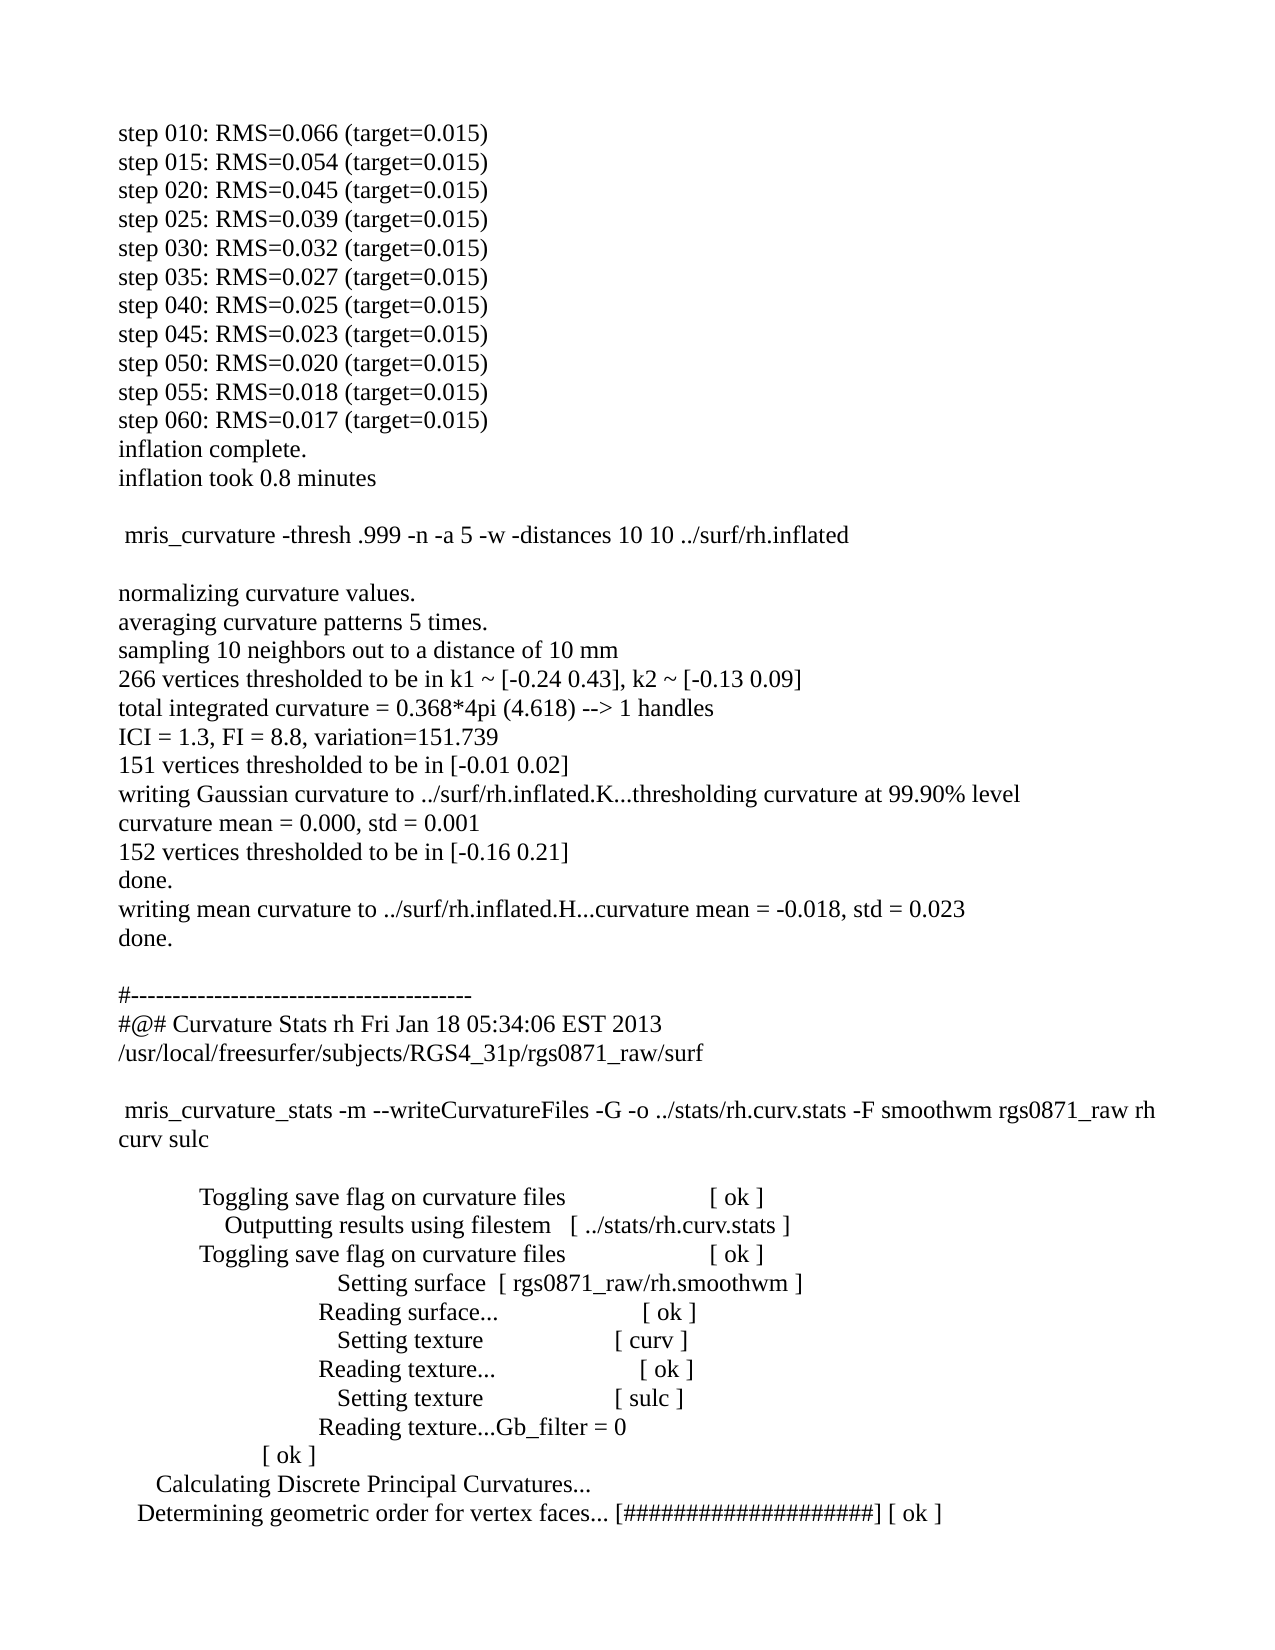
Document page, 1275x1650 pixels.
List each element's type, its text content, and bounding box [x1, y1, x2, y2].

text 266 vertices thresholded to be in k1 ~ [-0.24 0.43], k2 ~ [-0.13 0.09] [118, 664, 1157, 693]
text writing mean curvature to ../surf/rh.inflated.H...curvature mean = -0.018, std = 0.023 [118, 894, 1157, 923]
text step 050: RMS=0.020 (target=0.015) [118, 348, 1157, 377]
text step 010: RMS=0.066 (target=0.015) [118, 118, 1157, 147]
text Toggling save flag on curvature files [ ok ] [118, 1239, 1157, 1268]
text mris_curvature -thresh .999 -n -a 5 -w -distances 10 10 ../surf/rh.inflated [118, 521, 1157, 549]
text normalizing curvature values. [118, 578, 1157, 607]
text inflation complete. [118, 434, 1157, 463]
text 152 vertices thresholded to be in [-0.16 0.21] [118, 837, 1157, 866]
text step 020: RMS=0.045 (target=0.015) [118, 176, 1157, 204]
text Setting texture [ curv ] [118, 1326, 1157, 1354]
text writing Gaussian curvature to ../surf/rh.inflated.K...thresholding curvature at 99.90% level [118, 779, 1157, 808]
text Outputting results using filestem [ ../stats/rh.curv.stats ] [118, 1211, 1157, 1239]
text Reading surface... [ ok ] [118, 1297, 1157, 1326]
text 151 vertices thresholded to be in [-0.01 0.02] [118, 751, 1157, 779]
text Reading texture... [ ok ] [118, 1354, 1157, 1383]
text sampling 10 neighbors out to a distance of 10 mm [118, 636, 1157, 664]
text inflation took 0.8 minutes [118, 463, 1157, 492]
text step 015: RMS=0.054 (target=0.015) [118, 147, 1157, 176]
text Determining geometric order for vertex faces... [####################] [ ok ] [118, 1498, 1157, 1527]
text Setting surface [ rgs0871_raw/rh.smoothwm ] [118, 1268, 1157, 1297]
text /usr/local/freesurfer/subjects/RGS4_31p/rgs0871_raw/surf [118, 1038, 1157, 1067]
text done. [118, 866, 1157, 894]
text [ ok ] [118, 1441, 1157, 1469]
text step 055: RMS=0.018 (target=0.015) [118, 377, 1157, 406]
text Reading texture...Gb_filter = 0 [118, 1412, 1157, 1441]
text step 025: RMS=0.039 (target=0.015) [118, 204, 1157, 233]
text step 030: RMS=0.032 (target=0.015) [118, 233, 1157, 262]
text curvature mean = 0.000, std = 0.001 [118, 808, 1157, 837]
text averaging curvature patterns 5 times. [118, 607, 1157, 636]
text step 035: RMS=0.027 (target=0.015) [118, 262, 1157, 291]
text #----------------------------------------- [118, 981, 1157, 1009]
text done. [118, 923, 1157, 952]
text total integrated curvature = 0.368*4pi (4.618) --> 1 handles [118, 693, 1157, 722]
text Setting texture [ sulc ] [118, 1383, 1157, 1412]
text step 040: RMS=0.025 (target=0.015) [118, 291, 1157, 319]
text Toggling save flag on curvature files [ ok ] [118, 1182, 1157, 1211]
text #@# Curvature Stats rh Fri Jan 18 05:34:06 EST 2013 [118, 1009, 1157, 1038]
text Calculating Discrete Principal Curvatures... [118, 1469, 1157, 1498]
text mris_curvature_stats -m --writeCurvatureFiles -G -o ../stats/rh.curv.stats -F smoothwm rgs0871_raw rh curv sulc [118, 1096, 1157, 1153]
text step 045: RMS=0.023 (target=0.015) [118, 319, 1157, 348]
text ICI = 1.3, FI = 8.8, variation=151.739 [118, 722, 1157, 751]
text step 060: RMS=0.017 (target=0.015) [118, 406, 1157, 434]
